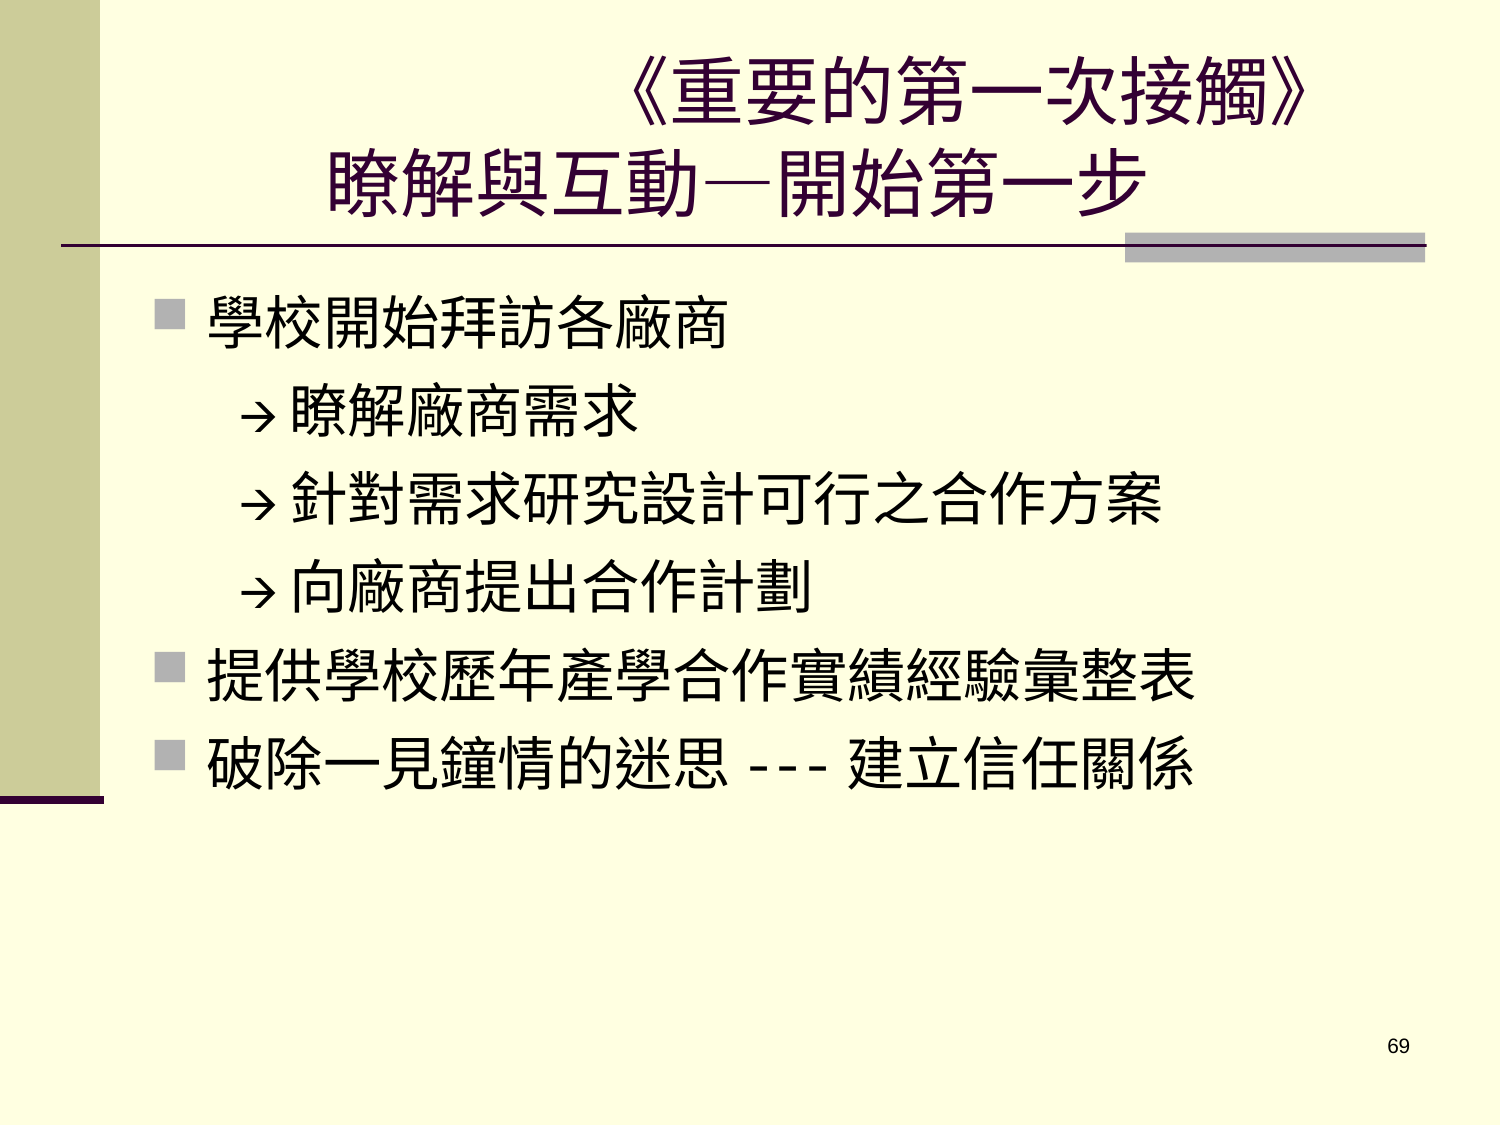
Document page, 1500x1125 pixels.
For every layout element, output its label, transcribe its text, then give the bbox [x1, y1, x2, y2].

text_box 《重要的第一次接觸》 瞭解與互動—開始第一步 [100, 31, 1376, 231]
list 學校開始拜訪各廠商 瞭解廠商需求 針對需求研究設計可行之合作方案 向廠商提出合作計劃 提供學校歷年產學合作實績經驗彙整表 破除一見鐘情的迷思---建立信任關係 [135, 278, 1386, 995]
